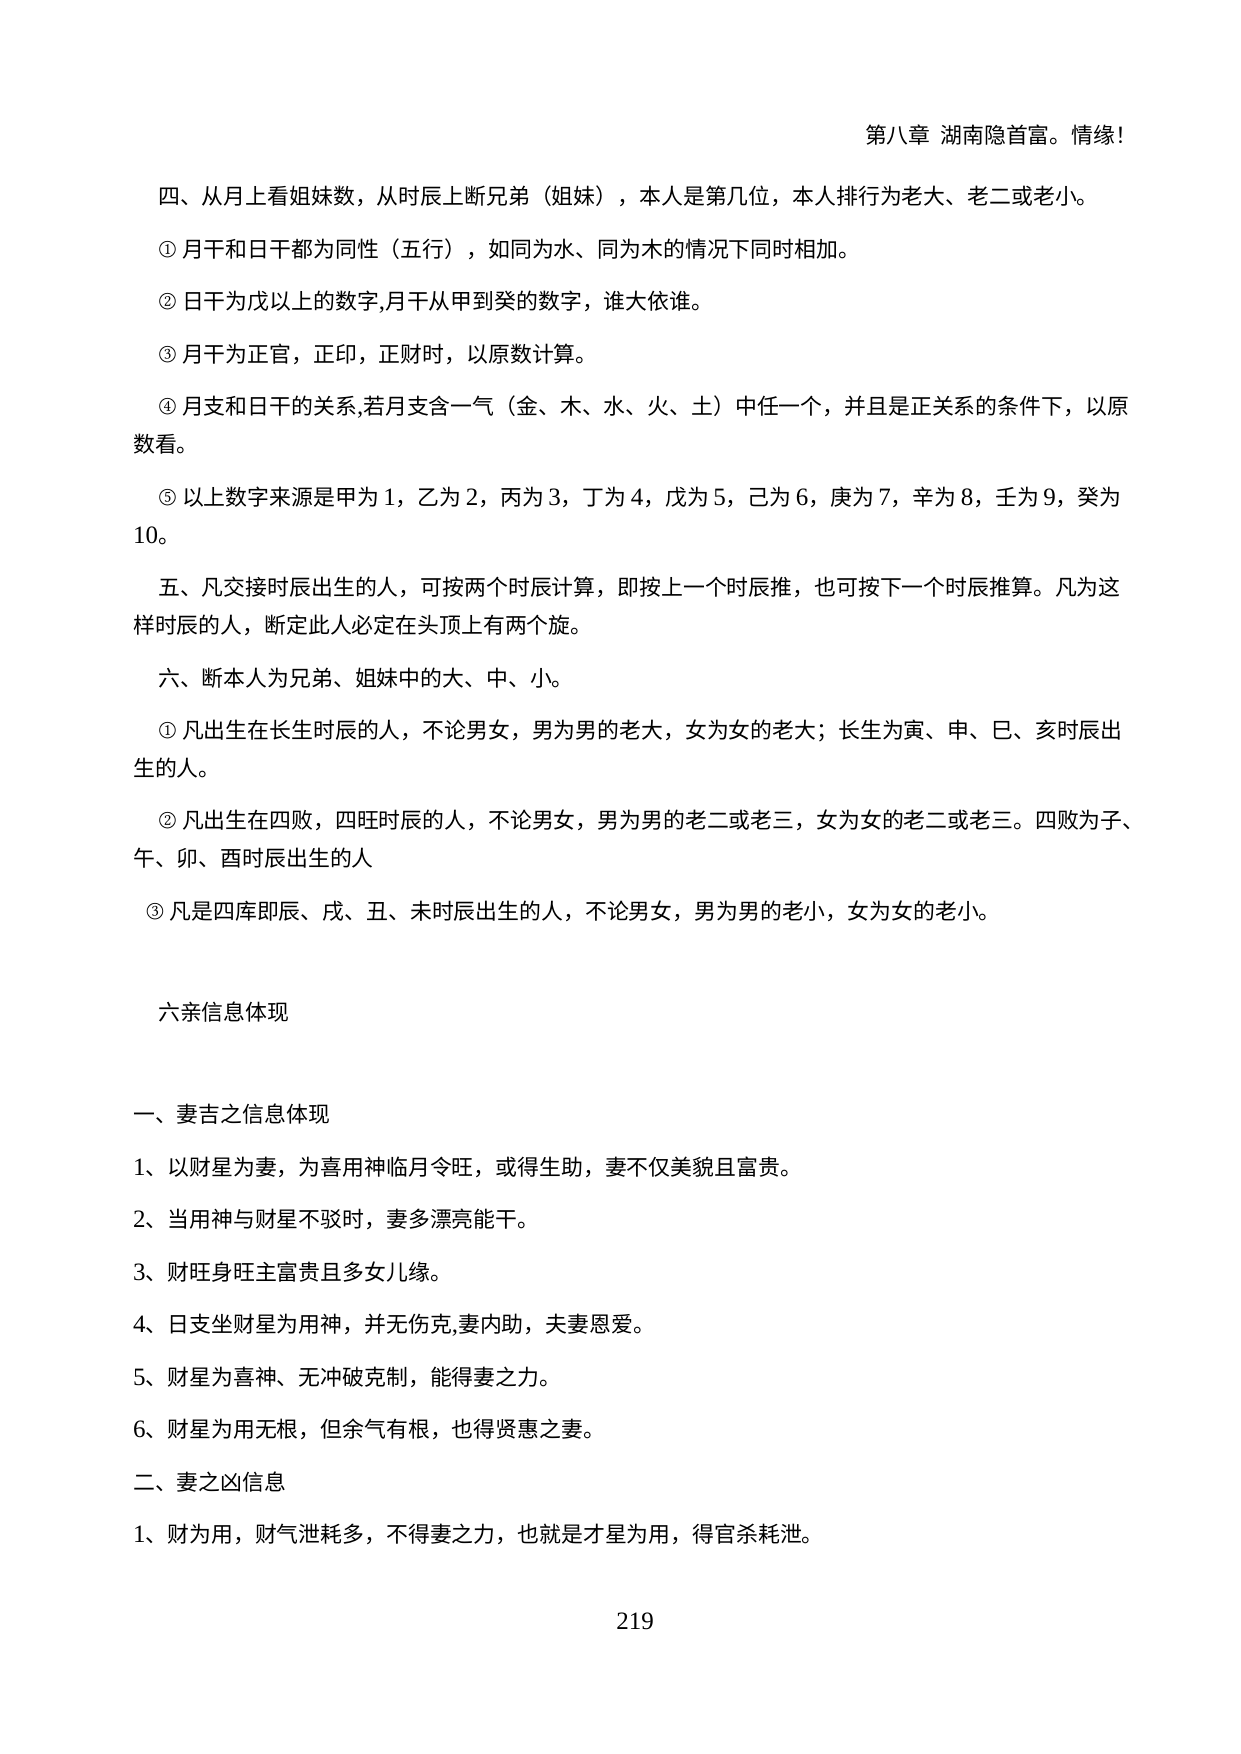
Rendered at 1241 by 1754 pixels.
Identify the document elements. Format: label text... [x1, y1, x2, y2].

text 6、财星为用无根，但余气有根，也得贤惠之妻。 [133, 1412, 1137, 1444]
text ②日干为戊以上的数字,月干从甲到癸的数字，谁大依谁。 [133, 284, 1137, 316]
text ②凡出生在四败，四旺时辰的人，不论男女，男为男的老二或老三，女为女的老二或老三。四败为子、午、卯、酉时辰出生的人 [133, 803, 1137, 873]
text 四、从月上看姐妹数，从时辰上断兄弟（姐妹），本人是第几位，本人排行为老大、老二或老小。 [133, 179, 1137, 211]
text 六亲信息体现 [133, 995, 1137, 1027]
text 1、以财星为妻，为喜用神临月令旺，或得生助，妻不仅美貌且富贵。 [133, 1149, 1137, 1181]
text 2、当用神与财星不驳时，妻多漂亮能干。 [133, 1202, 1137, 1234]
text ④月支和日干的关系,若月支含一气（金、木、水、火、土）中任一个，并且是正关系的条件下，以原数看。 [133, 389, 1137, 459]
text 3、财旺身旺主富贵且多女儿缘。 [133, 1254, 1137, 1286]
text 五、凡交接时辰出生的人，可按两个时辰计算，即按上一个时辰推，也可按下一个时辰推算。凡为这样时辰的人，断定此人必定在头顶上有两个旋。 [133, 570, 1137, 640]
text 5、财星为喜神、无冲破克制，能得妻之力。 [133, 1359, 1137, 1391]
text ①凡出生在长生时辰的人，不论男女，男为男的老大，女为女的老大；长生为寅、申、巳、亥时辰出生的人。 [133, 713, 1137, 783]
text 一、妻吉之信息体现 [133, 1097, 1137, 1129]
text ⑤以上数字来源是甲为1，乙为2，丙为3，丁为4，戊为5，己为6，庚为7，辛为8，壬为9，癸为10。 [133, 480, 1137, 549]
text ③月干为正官，正印，正财时，以原数计算。 [133, 337, 1137, 368]
text 六、断本人为兄弟、姐妹中的大、中、小。 [133, 661, 1137, 692]
text ①月干和日干都为同性（五行），如同为水、同为木的情况下同时相加。 [133, 232, 1137, 263]
text ③凡是四库即辰、戌、丑、未时辰出生的人，不论男女，男为男的老小，女为女的老小。 [133, 894, 1137, 926]
text 1、财为用，财气泄耗多，不得妻之力，也就是才星为用，得官杀耗泄。 [133, 1517, 1137, 1549]
text 二、妻之凶信息 [133, 1464, 1137, 1496]
text 4、日支坐财星为用神，并无伤克,妻内助，夫妻恩爱。 [133, 1307, 1137, 1339]
